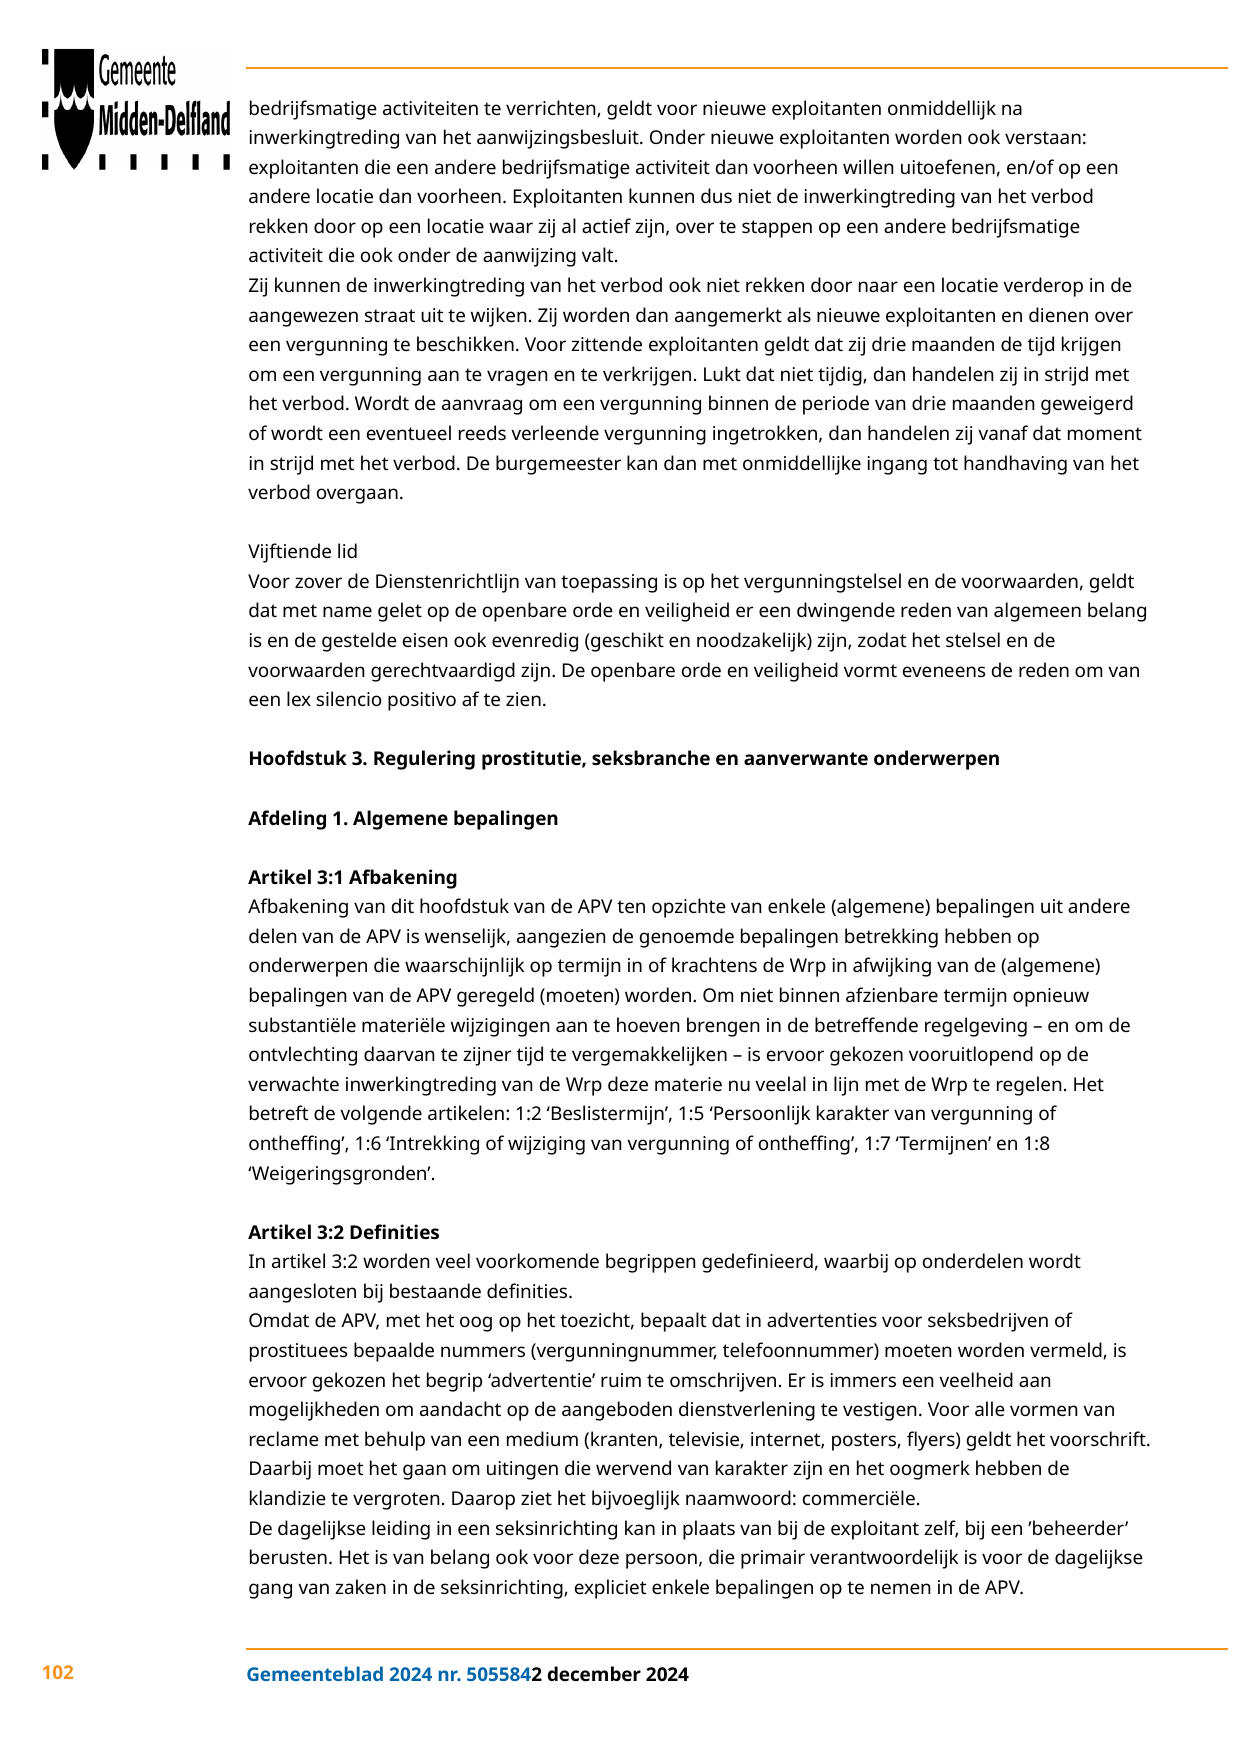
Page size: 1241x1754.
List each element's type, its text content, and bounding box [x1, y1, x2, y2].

text Artikel 3:1 Afbakening [248, 864, 1152, 890]
text Zij kunnen de inwerkingtreding van het verbod ook niet rekken door naar een locatie verderop in de aangewezen straat uit te wijken. Zij worden dan aangemerkt als nieuwe exploitanten en dienen over een vergunning te beschikken. Voor zittende exploitanten geldt dat zij drie maanden de tijd krijgen om een vergunning aan te vragen en te verkrijgen. Lukt dat niet tijdig, dan handelen zij in strijd met het verbod. Wordt de aanvraag om een vergunning binnen de periode van drie maanden geweigerd of wordt een eventueel reeds verleende vergunning ingetrokken, dan handelen zij vanaf dat moment in strijd met het verbod. De burgemeester kan dan met onmiddellijke ingang tot handhaving van het verbod overgaan. [248, 272, 1152, 505]
text Hoofdstuk 3. Regulering prostitutie, seksbranche en aanverwante onderwerpen [248, 746, 1152, 771]
text De dagelijkse leiding in een seksinrichting kan in plaats van bij de exploitant zelf, bij een ’beheerder’ berusten. Het is van belang ook voor deze persoon, die primair verantwoordelijk is voor de dagelijkse gang van zaken in de seksinrichting, expliciet enkele bepalingen op te nemen in de APV. [248, 1515, 1152, 1600]
text In artikel 3:2 worden veel voorkomende begrippen gedefinieerd, waarbij op onderdelen wordt aangesloten bij bestaande definities. [248, 1248, 1152, 1304]
text Afbakening van dit hoofdstuk van de APV ten opzichte van enkele (algemene) bepalingen uit andere delen van de APV is wenselijk, aangezien de genoemde bepalingen betrekking hebben op onderwerpen die waarschijnlijk op termijn in of krachtens de Wrp in afwijking van de (algemene) bepalingen van de APV geregeld (moeten) worden. Om niet binnen afzienbare termijn opnieuw substantiële materiële wijzigingen aan te hoeven brengen in de betreffende regelgeving – en om de ontvlechting daarvan te zijner tijd te vergemakkelijken – is ervoor gekozen vooruitlopend op de verwachte inwerkingtreding van de Wrp deze materie nu veelal in lijn met de Wrp te regelen. Het betreft de volgende artikelen: 1:2 ‘Beslistermijn’, 1:5 ‘Persoonlijk karakter van vergunning of ontheffing’, 1:6 ‘Intrekking of wijziging van vergunning of ontheffing’, 1:7 ‘Termijnen’ en 1:8 ‘Weigeringsgronden’. [248, 893, 1152, 1186]
text bedrijfsmatige activiteiten te verrichten, geldt voor nieuwe exploitanten onmiddellijk na inwerkingtreding van het aanwijzingsbesluit. Onder nieuwe exploitanten worden ook verstaan: exploitanten die een andere bedrijfsmatige activiteit dan voorheen willen uitoefenen, en/of op een andere locatie dan voorheen. Exploitanten kunnen dus niet de inwerkingtreding van het verbod rekken door op een locatie waar zij al actief zijn, over te stappen op een andere bedrijfsmatige activiteit die ook onder de aanwijzing valt. [248, 95, 1152, 268]
picture [41, 47, 231, 172]
text Voor zover de Dienstenrichtlijn van toepassing is op het vergunningstelsel en de voorwaarden, geldt dat met name gelet op de openbare orde en veiligheid er een dwingende reden van algemeen belang is en de gestelde eisen ook evenredig (geschikt en noodzakelijk) zijn, zodat het stelsel en de voorwaarden gerechtvaardigd zijn. De openbare orde en veiligheid vormt eveneens de reden om van een lex silencio positivo af te zien. [248, 568, 1152, 712]
text Omdat de APV, met het oog op het toezicht, bepaalt dat in advertenties voor seksbedrijven of prostituees bepaalde nummers (vergunningnummer, telefoonnummer) moeten worden vermeld, is ervoor gekozen het begrip ‘advertentie’ ruim te omschrijven. Er is immers een veelheid aan mogelijkheden om aandacht op de aangeboden dienstverlening te vestigen. Voor alle vormen van reclame met behulp van een medium (kranten, televisie, internet, posters, flyers) geldt het voorschrift. Daarbij moet het gaan om uitingen die wervend van karakter zijn en het oogmerk hebben de klandizie te vergroten. Daarop ziet het bijvoeglijk naamwoord: commerciële. [248, 1308, 1152, 1511]
text Vijftiende lid [248, 538, 1152, 564]
text Artikel 3:2 Definities [248, 1219, 1152, 1245]
text Afdeling 1. Algemene bepalingen [248, 805, 1152, 831]
